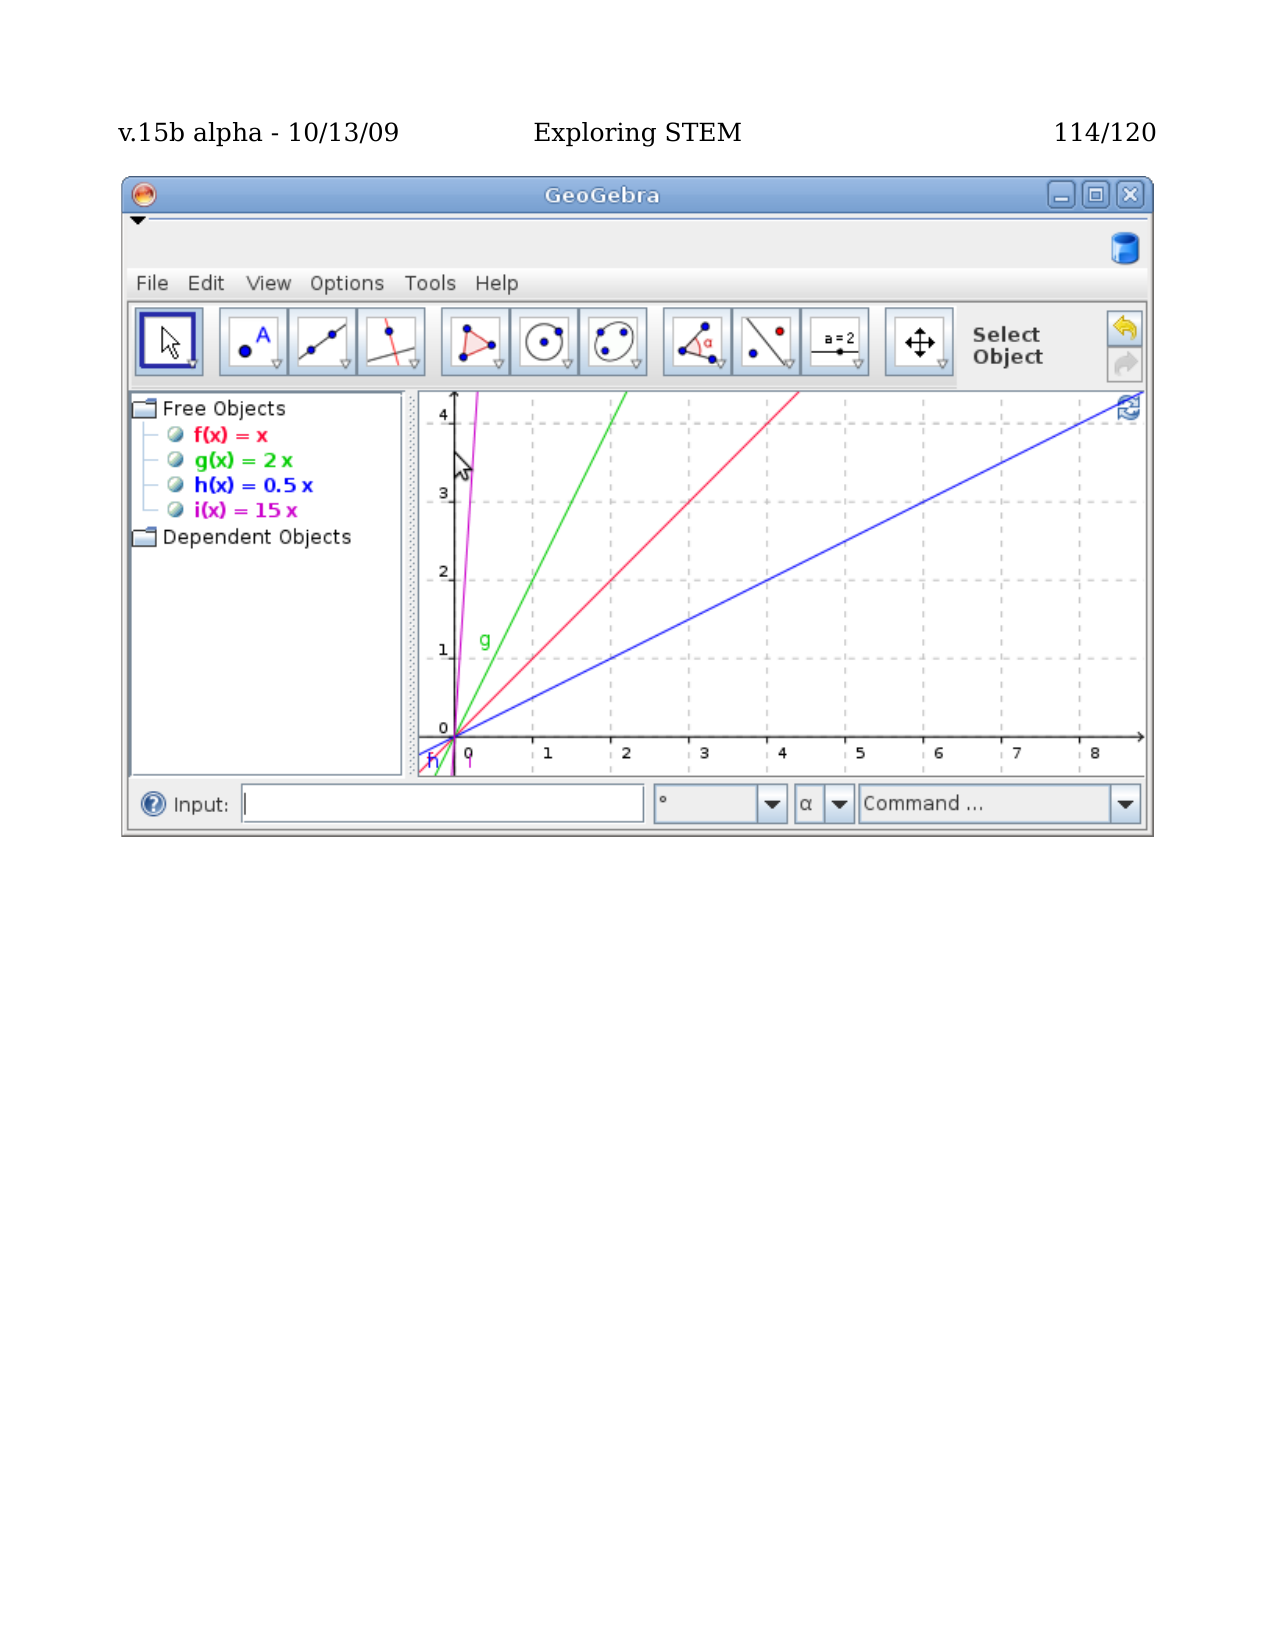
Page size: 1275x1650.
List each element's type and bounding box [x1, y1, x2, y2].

picture [121, 176, 1154, 837]
